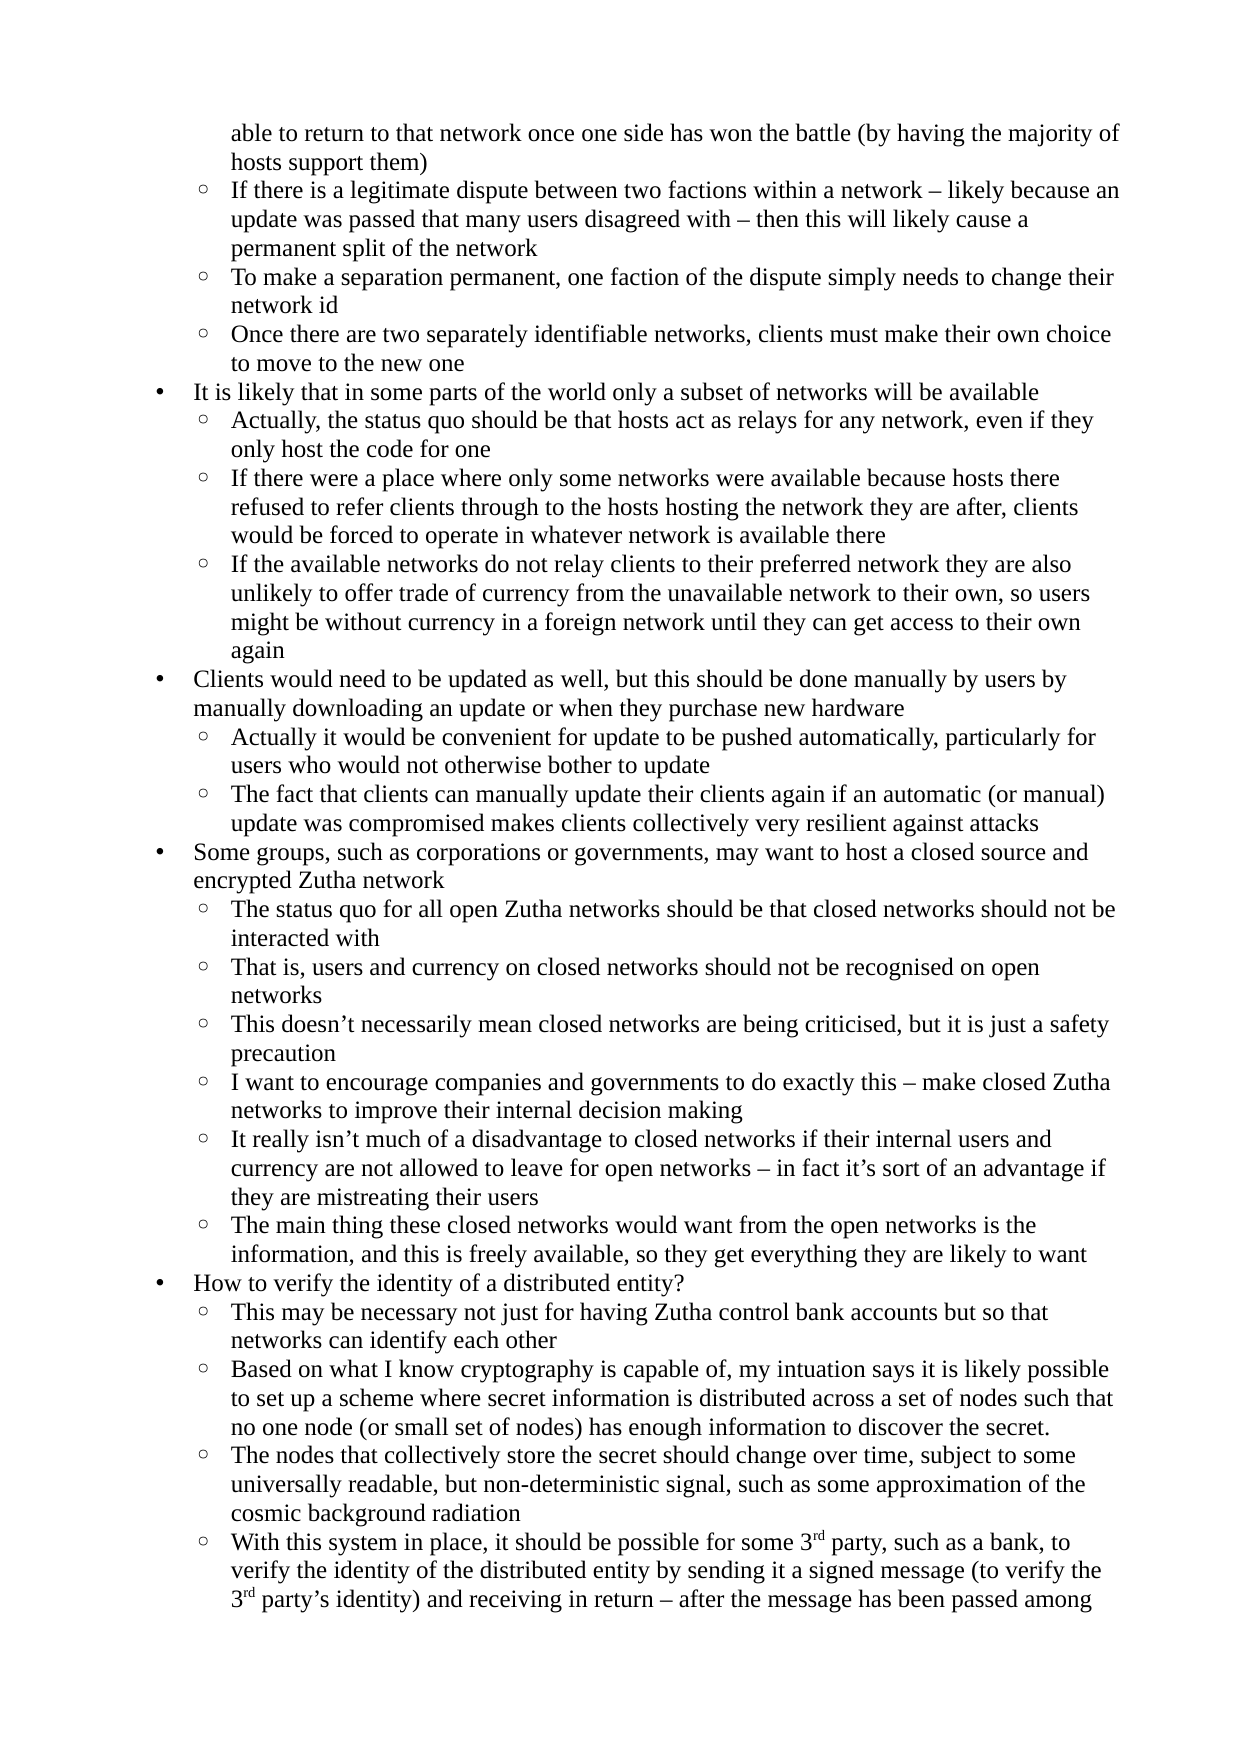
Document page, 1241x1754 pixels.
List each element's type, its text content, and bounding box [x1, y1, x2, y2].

list That is, users and currency on closed networks should not be recognised on open networks [193, 952, 1122, 1009]
list This may be necessary not just for having Zutha control bank accounts but so that networks can identify each other [193, 1297, 1122, 1354]
list It is likely that in some parts of the world only a subset of networks will be available [156, 377, 1122, 406]
list This doesn’t necessarily mean closed networks are being criticised, but it is just a safety precaution [193, 1009, 1122, 1067]
list How to verify the identity of a distributed entity? [156, 1268, 1122, 1297]
list Actually it would be convenient for update to be pushed automatically, particularly for users who would not otherwise bother to update [193, 722, 1122, 779]
list The main thing these closed networks would want from the open networks is the information, and this is freely available, so they get everything they are likely to want [193, 1211, 1122, 1268]
list If there were a place where only some networks were available because hosts there refused to refer clients through to the hosts hosting the network they are after, clients would be forced to operate in whatever network is available there [193, 463, 1122, 549]
list Once there are two separately identifiable networks, clients must make their own choice to move to the new one [193, 319, 1122, 377]
list Clients would need to be updated as well, but this should be done manually by users by manually downloading an update or when they purchase new hardware [156, 664, 1122, 722]
list It really isn’t much of a disadvantage to closed networks if their internal users and currency are not allowed to leave for open networks – in fact it’s sort of an advantage if they are mistreating their users [193, 1124, 1122, 1211]
list I want to encourage companies and governments to do exactly this – make closed Zutha networks to improve their internal decision making [193, 1067, 1122, 1124]
list If the available networks do not relay clients to their preferred network they are also unlikely to offer trade of currency from the unavailable network to their own, so users might be without currency in a foreign network until they can get access to their own again [193, 549, 1122, 664]
list Actually, the status quo should be that hosts act as relays for any network, even if they only host the code for one [193, 406, 1122, 463]
list The fact that clients can manually update their clients again if an automatic (or manual) update was compromised makes clients collectively very resilient against attacks [193, 779, 1122, 837]
list The nodes that collectively store the secret should change over time, subject to some universally readable, but non-deterministic signal, such as some approximation of the cosmic background radiation [193, 1441, 1122, 1527]
list The status quo for all open Zutha networks should be that closed networks should not be interacted with [193, 894, 1122, 952]
list With this system in place, it should be possible for some 3rd party, such as a bank, to verify the identity of the distributed entity by sending it a signed message (to verify the 3rd party’s identity) and receiving in return – after the message has been passed among [193, 1527, 1122, 1613]
list able to return to that network once one side has won the battle (by having the majority of hosts support them) [193, 118, 1122, 176]
list If there is a legitimate dispute between two factions within a network – likely because an update was passed that many users disagreed with – then this will likely cause a permanent split of the network [193, 176, 1122, 262]
list Based on what I know cryptography is capable of, my intuation says it is likely possible to set up a scheme where secret information is distributed across a set of nodes such that no one node (or small set of nodes) has enough information to discover the secret. [193, 1354, 1122, 1441]
list To make a separation permanent, one faction of the dispute simply needs to change their network id [193, 262, 1122, 319]
list Some groups, such as corporations or governments, may want to host a closed source and encrypted Zutha network [156, 837, 1122, 894]
